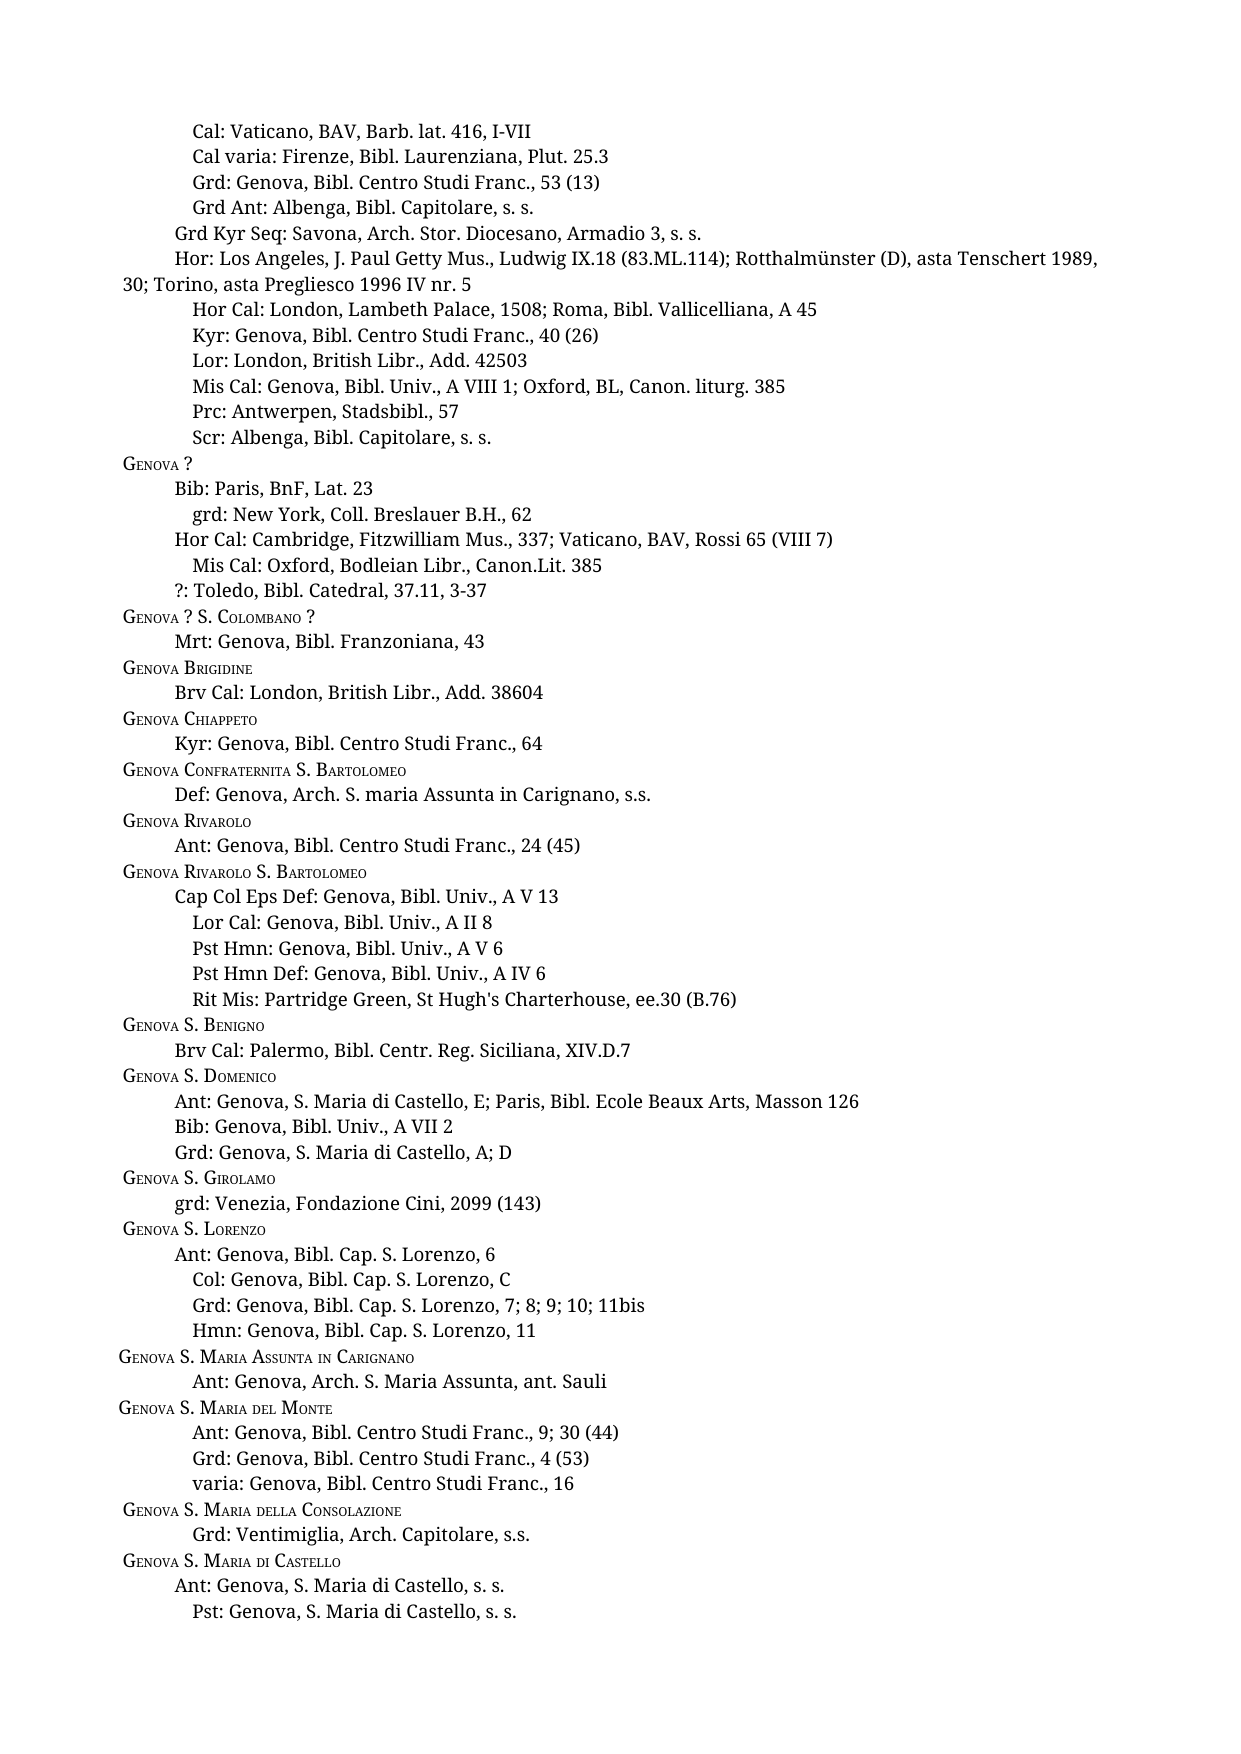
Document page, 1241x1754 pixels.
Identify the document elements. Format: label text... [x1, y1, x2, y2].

text Brv Cal: London, British Libr., Add. 38604 [122, 679, 1122, 705]
text Ant: Genova, Arch. S. Maria Assunta, ant. Sauli [118, 1369, 1122, 1394]
text Cap Col Eps Def: Genova, Bibl. Univ., A V 13 [122, 884, 1122, 909]
text Brv Cal: Palermo, Bibl. Centr. Reg. Siciliana, XIV.D.7 [122, 1037, 1122, 1062]
text Col: Genova, Bibl. Cap. S. Lorenzo, C [118, 1267, 1122, 1292]
text Grd: Genova, Bibl. Centro Studi Franc., 53 (13) [118, 169, 1122, 195]
text Cal varia: Firenze, Bibl. Laurenziana, Plut. 25.3 [118, 144, 1122, 169]
text Genova S. Lorenzo [122, 1216, 1122, 1241]
text Grd Ant: Albenga, Bibl. Capitolare, s. s. [118, 195, 1122, 220]
text Genova Brigidine [122, 654, 1122, 679]
text Mis Cal: Genova, Bibl. Univ., A VIII 1; Oxford, BL, Canon. liturg. 385 [118, 373, 1122, 399]
text Genova S. Maria di Castello [122, 1547, 1122, 1573]
text Kyr: Genova, Bibl. Centro Studi Franc., 64 [122, 731, 1122, 756]
text Ant: Genova, Bibl. Centro Studi Franc., 9; 30 (44) [118, 1420, 1122, 1445]
text Pst: Genova, S. Maria di Castello, s. s. [118, 1598, 1122, 1624]
text Grd: Genova, Bibl. Cap. S. Lorenzo, 7; 8; 9; 10; 11bis [118, 1292, 1122, 1318]
text Ant: Genova, Bibl. Centro Studi Franc., 24 (45) [122, 833, 1122, 858]
text Genova S. Maria Assunta in Carignano [118, 1343, 1122, 1369]
text Hor Cal: Cambridge, Fitzwilliam Mus., 337; Vaticano, BAV, Rossi 65 (VIII 7) [122, 526, 1122, 552]
text Prc: Antwerpen, Stadsbibl., 57 [118, 399, 1122, 424]
text Genova S. Benigno [122, 1011, 1122, 1037]
text Genova S. Maria della Consolazione [122, 1496, 1122, 1522]
text Lor: London, British Libr., Add. 42503 [118, 348, 1122, 373]
text Bib: Genova, Bibl. Univ., A VII 2 [122, 1113, 1122, 1139]
text Scr: Albenga, Bibl. Capitolare, s. s. [118, 424, 1122, 450]
text Genova S. Domenico [122, 1062, 1122, 1088]
text Rit Mis: Partridge Green, St Hugh's Charterhouse, ee.30 (B.76) [118, 986, 1122, 1011]
text Grd: Genova, Bibl. Centro Studi Franc., 4 (53) [118, 1445, 1122, 1471]
text Def: Genova, Arch. S. maria Assunta in Carignano, s.s. [122, 782, 1122, 807]
text Genova S. Girolamo [122, 1164, 1122, 1190]
text Grd: Ventimiglia, Arch. Capitolare, s.s. [118, 1522, 1122, 1547]
text grd: Venezia, Fondazione Cini, 2099 (143) [122, 1190, 1122, 1216]
text varia: Genova, Bibl. Centro Studi Franc., 16 [118, 1471, 1122, 1496]
text Bib: Paris, BnF, Lat. 23 [122, 475, 1122, 501]
text Mis Cal: Oxford, Bodleian Libr., Canon.Lit. 385 [118, 552, 1122, 577]
text Genova ? S. Colombano ? [122, 603, 1122, 628]
text Ant: Genova, Bibl. Cap. S. Lorenzo, 6 [122, 1241, 1122, 1267]
text Lor Cal: Genova, Bibl. Univ., A II 8 [118, 909, 1122, 935]
text Genova Confraternita S. Bartolomeo [122, 756, 1122, 782]
text Kyr: Genova, Bibl. Centro Studi Franc., 40 (26) [118, 322, 1122, 348]
text Genova Rivarolo [122, 807, 1122, 833]
text Pst Hmn Def: Genova, Bibl. Univ., A IV 6 [118, 960, 1122, 986]
text Mrt: Genova, Bibl. Franzoniana, 43 [122, 628, 1122, 654]
text Ant: Genova, S. Maria di Castello, s. s. [122, 1573, 1122, 1598]
text grd: New York, Coll. Breslauer B.H., 62 [118, 501, 1122, 526]
text Pst Hmn: Genova, Bibl. Univ., A V 6 [118, 935, 1122, 960]
text Grd Kyr Seq: Savona, Arch. Stor. Diocesano, Armadio 3, s. s. [122, 220, 1122, 246]
text Genova Rivarolo S. Bartolomeo [122, 858, 1122, 884]
text Genova ? [122, 450, 1122, 475]
text Hmn: Genova, Bibl. Cap. S. Lorenzo, 11 [118, 1318, 1122, 1343]
text Genova S. Maria del Monte [118, 1394, 1122, 1420]
text Grd: Genova, S. Maria di Castello, A; D [122, 1139, 1122, 1164]
text ?: Toledo, Bibl. Catedral, 37.11, 3-37 [122, 577, 1122, 603]
text Hor Cal: London, Lambeth Palace, 1508; Roma, Bibl. Vallicelliana, A 45 [118, 297, 1122, 322]
text Genova Chiappeto [122, 705, 1122, 731]
text Cal: Vaticano, BAV, Barb. lat. 416, I-VII [118, 118, 1122, 144]
text Hor: Los Angeles, J. Paul Getty Mus., Ludwig IX.18 (83.ML.114); Rotthalmünster (D), asta Tenschert 1989, 30; Torino, asta Pregliesco 1996 IV nr. 5 [122, 246, 1122, 297]
text Ant: Genova, S. Maria di Castello, E; Paris, Bibl. Ecole Beaux Arts, Masson 126 [122, 1088, 1122, 1113]
